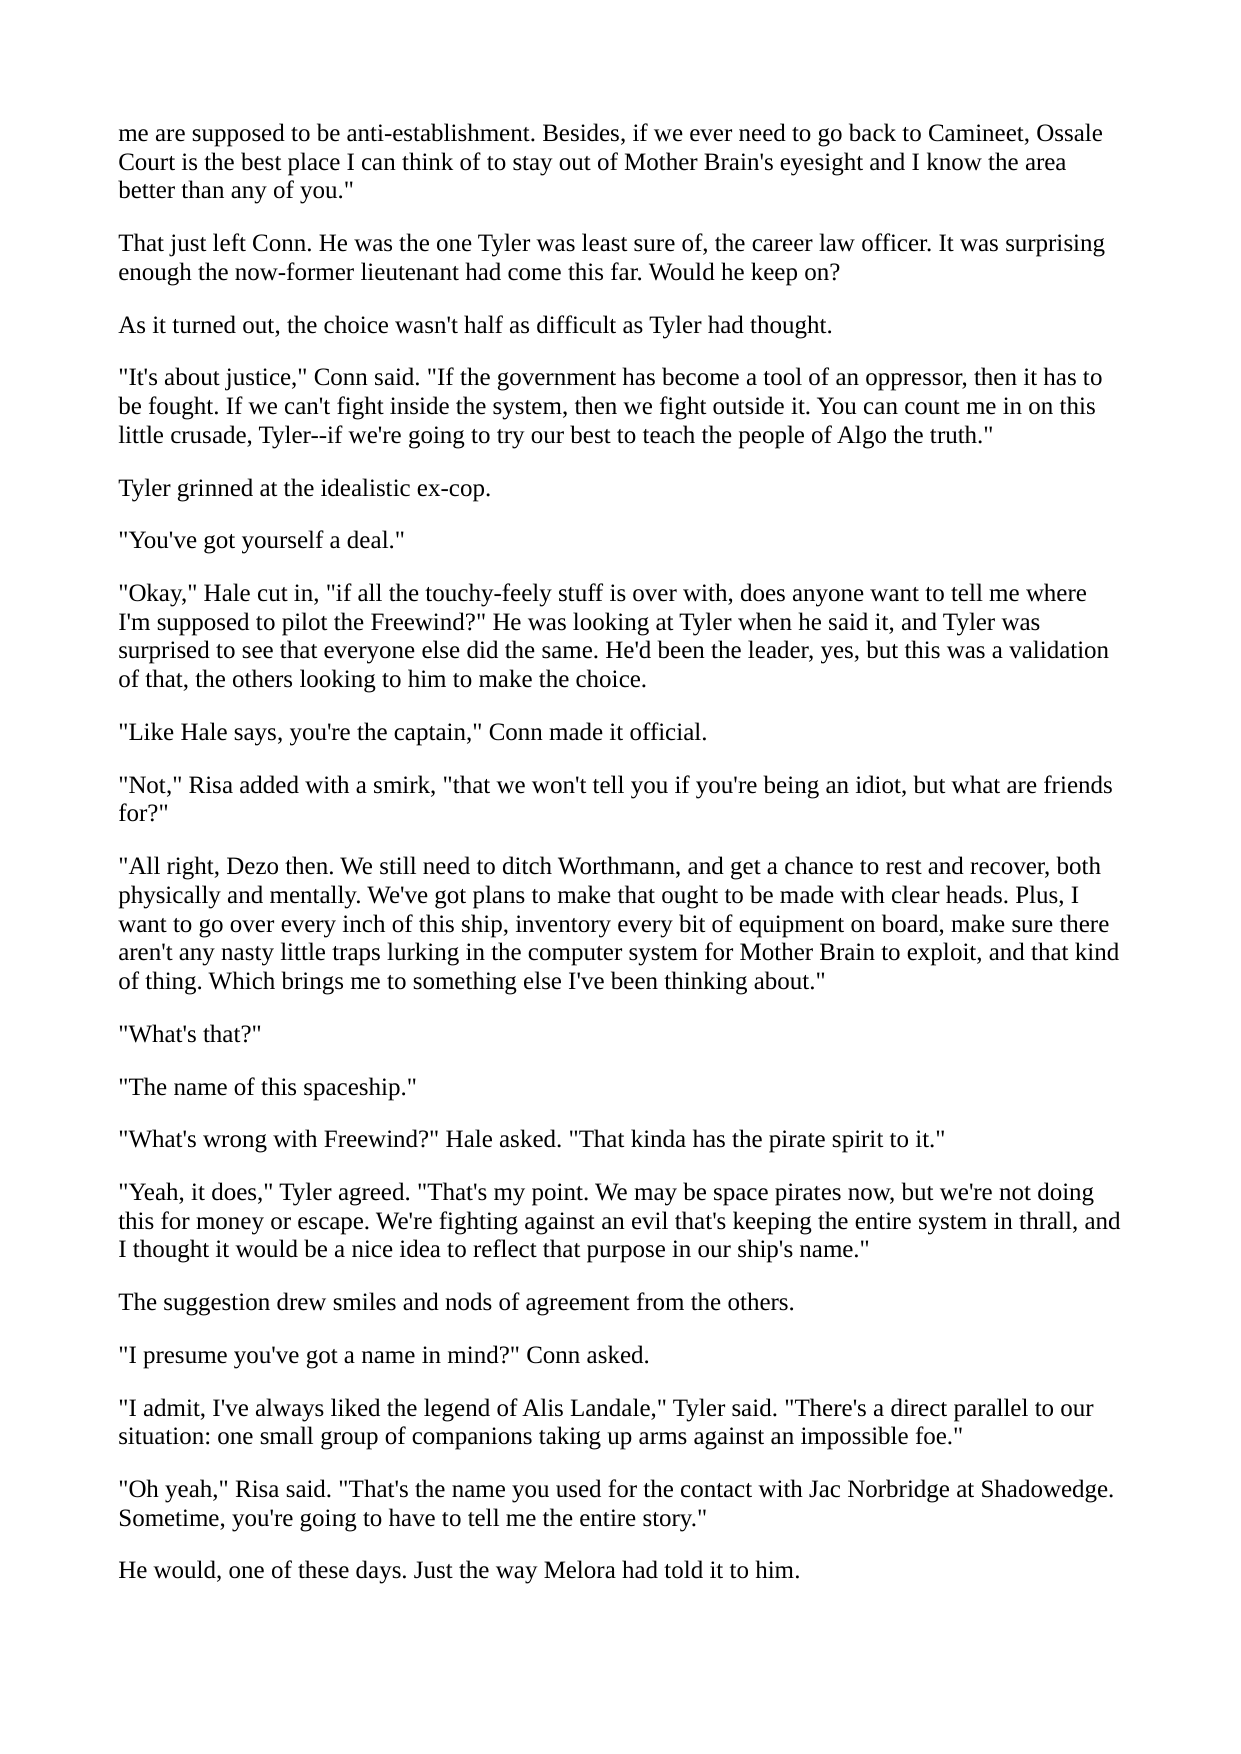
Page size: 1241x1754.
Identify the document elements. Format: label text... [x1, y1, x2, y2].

text "What's that?" [118, 1019, 1122, 1048]
text The suggestion drew smiles and nods of agreement from the others. [118, 1287, 1122, 1316]
text As it turned out, the choice wasn't half as difficult as Tyler had thought. [118, 310, 1122, 338]
text "The name of this spaceship." [118, 1072, 1122, 1100]
text "I admit, I've always liked the legend of Alis Landale," Tyler said. "There's a direct parallel to our situation: one small group of companions taking up arms against an impossible foe." [118, 1393, 1122, 1450]
text "Not," Risa added with a smirk, "that we won't tell you if you're being an idiot, but what are friends for?" [118, 770, 1122, 827]
text "Like Hale says, you're the captain," Conn made it official. [118, 717, 1122, 746]
text "All right, Dezo then. We still need to ditch Worthmann, and get a chance to rest and recover, both physically and mentally. We've got plans to make that ought to be made with clear heads. Plus, I want to go over every inch of this ship, inventory every bit of equipment on board, make sure there aren't any nasty little traps lurking in the computer system for Mother Brain to exploit, and that kind of thing. Which brings me to something else I've been thinking about." [118, 851, 1122, 995]
text me are supposed to be anti-establishment. Besides, if we ever need to go back to Camineet, Ossale Court is the best place I can think of to stay out of Mother Brain's eyesight and I know the area better than any of you." [118, 118, 1122, 204]
text That just left Conn. He was the one Tyler was least sure of, the career law officer. It was surprising enough the now-former lieutenant had come this far. Would he keep on? [118, 228, 1122, 286]
text "Oh yeah," Risa said. "That's the name you used for the contact with Jac Norbridge at Shadowedge. Sometime, you're going to have to tell me the entire story." [118, 1474, 1122, 1532]
text He would, one of these days. Just the way Melora had told it to him. [118, 1556, 1122, 1584]
text Tyler grinned at the idealistic ex-cop. [118, 473, 1122, 501]
text "What's wrong with Freewind?" Hale asked. "That kinda has the pirate spirit to it." [118, 1124, 1122, 1153]
text "It's about justice," Conn said. "If the government has become a tool of an oppressor, then it has to be fought. If we can't fight inside the system, then we fight outside it. You can count me in on this little crusade, Tyler--if we're going to try our best to teach the people of Algo the truth." [118, 362, 1122, 449]
text "Okay," Hale cut in, "if all the touchy-feely stuff is over with, does anyone want to tell me where I'm supposed to pilot the Freewind?" He was looking at Tyler when he said it, and Tyler was surprised to see that everyone else did the same. He'd been the leader, yes, but this was a validation of that, the others looking to him to make the choice. [118, 578, 1122, 693]
text "Yeah, it does," Tyler agreed. "That's my point. We may be space pirates now, but we're not doing this for money or escape. We're fighting against an evil that's keeping the entire system in thrall, and I thought it would be a nice idea to reflect that purpose in our ship's name." [118, 1177, 1122, 1263]
text "You've got yourself a deal." [118, 525, 1122, 554]
text "I presume you've got a name in mind?" Conn asked. [118, 1340, 1122, 1369]
